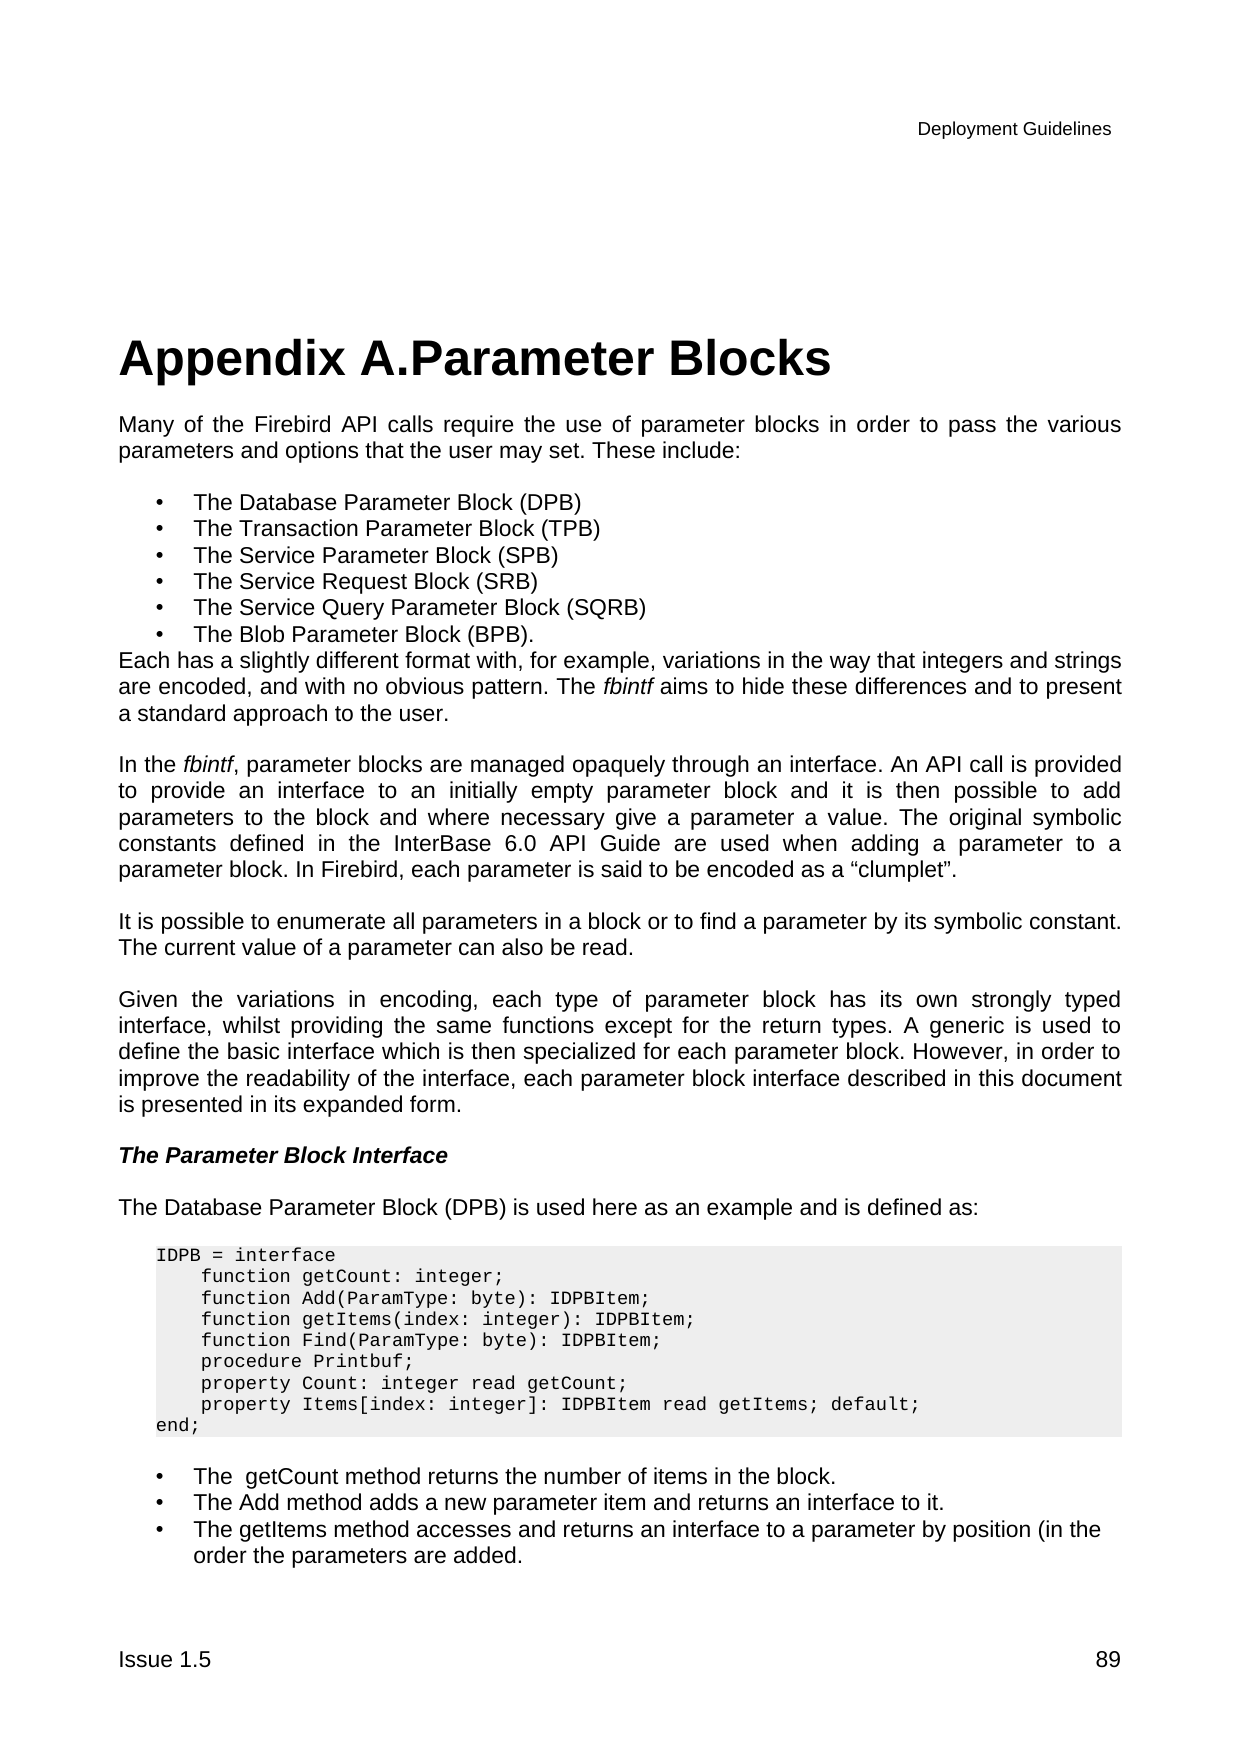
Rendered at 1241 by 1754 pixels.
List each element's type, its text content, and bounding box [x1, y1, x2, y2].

list The Database Parameter Block (DPB) [156, 489, 1122, 515]
list The Service Query Parameter Block (SQRB) [156, 594, 1122, 621]
text function getItems(index: integer): IDPBItem; [156, 1310, 1122, 1331]
text The Parameter Block Interface [118, 1142, 1122, 1169]
list The Add method adds a new parameter item and returns an interface to it. [156, 1489, 1122, 1516]
list The getItems method accesses and returns an interface to a parameter by position (in the order the parameters are added. [156, 1516, 1122, 1568]
text Many of the Firebird API calls require the use of parameter blocks in order to pass the various parameters and options that the user may set. These include: [118, 411, 1122, 464]
text function Add(ParamType: byte): IDPBItem; [156, 1288, 1122, 1310]
text end; [156, 1416, 1122, 1437]
list The Service Parameter Block (SPB) [156, 542, 1122, 568]
text property Count: integer read getCount; [156, 1373, 1122, 1395]
text function Find(ParamType: byte): IDPBItem; [156, 1331, 1122, 1352]
text Each has a slightly different format with, for example, variations in the way that integers and strings are encoded, and with no obvious pattern. The fbintf aims to hide these differences and to present a standard approach to the user. [118, 647, 1122, 726]
list The Service Request Block (SRB) [156, 568, 1122, 594]
list The Blob Parameter Block (BPB). [156, 621, 1122, 647]
text procedure Printbuf; [156, 1352, 1122, 1373]
list Parameter Blocks [118, 328, 1122, 386]
text function getCount: integer; [156, 1267, 1122, 1288]
list The Transaction Parameter Block (TPB) [156, 515, 1122, 542]
list The getCount method returns the number of items in the block. [156, 1463, 1122, 1489]
text It is possible to enumerate all parameters in a block or to find a parameter by its symbolic constant. The current value of a parameter can also be read. [118, 908, 1122, 961]
text In the fbintf, parameter blocks are managed opaquely through an interface. An API call is provided to provide an interface to an initially empty parameter block and it is then possible to add parameters to the block and where necessary give a parameter a value. The original symbolic constants defined in the InterBase 6.0 API Guide are used when adding a parameter to a parameter block. In Firebird, each parameter is said to be encoded as a “clumplet”. [118, 751, 1122, 883]
text IDPB = interface [156, 1246, 1122, 1267]
text The Database Parameter Block (DPB) is used here as an example and is defined as: [118, 1194, 1122, 1221]
text property Items[index: integer]: IDPBItem read getItems; default; [156, 1395, 1122, 1416]
text Given the variations in encoding, each type of parameter block has its own strongly typed interface, whilst providing the same functions except for the return types. A generic is used to define the basic interface which is then specialized for each parameter block. However, in order to improve the readability of the interface, each parameter block interface described in this document is presented in its expanded form. [118, 986, 1122, 1117]
